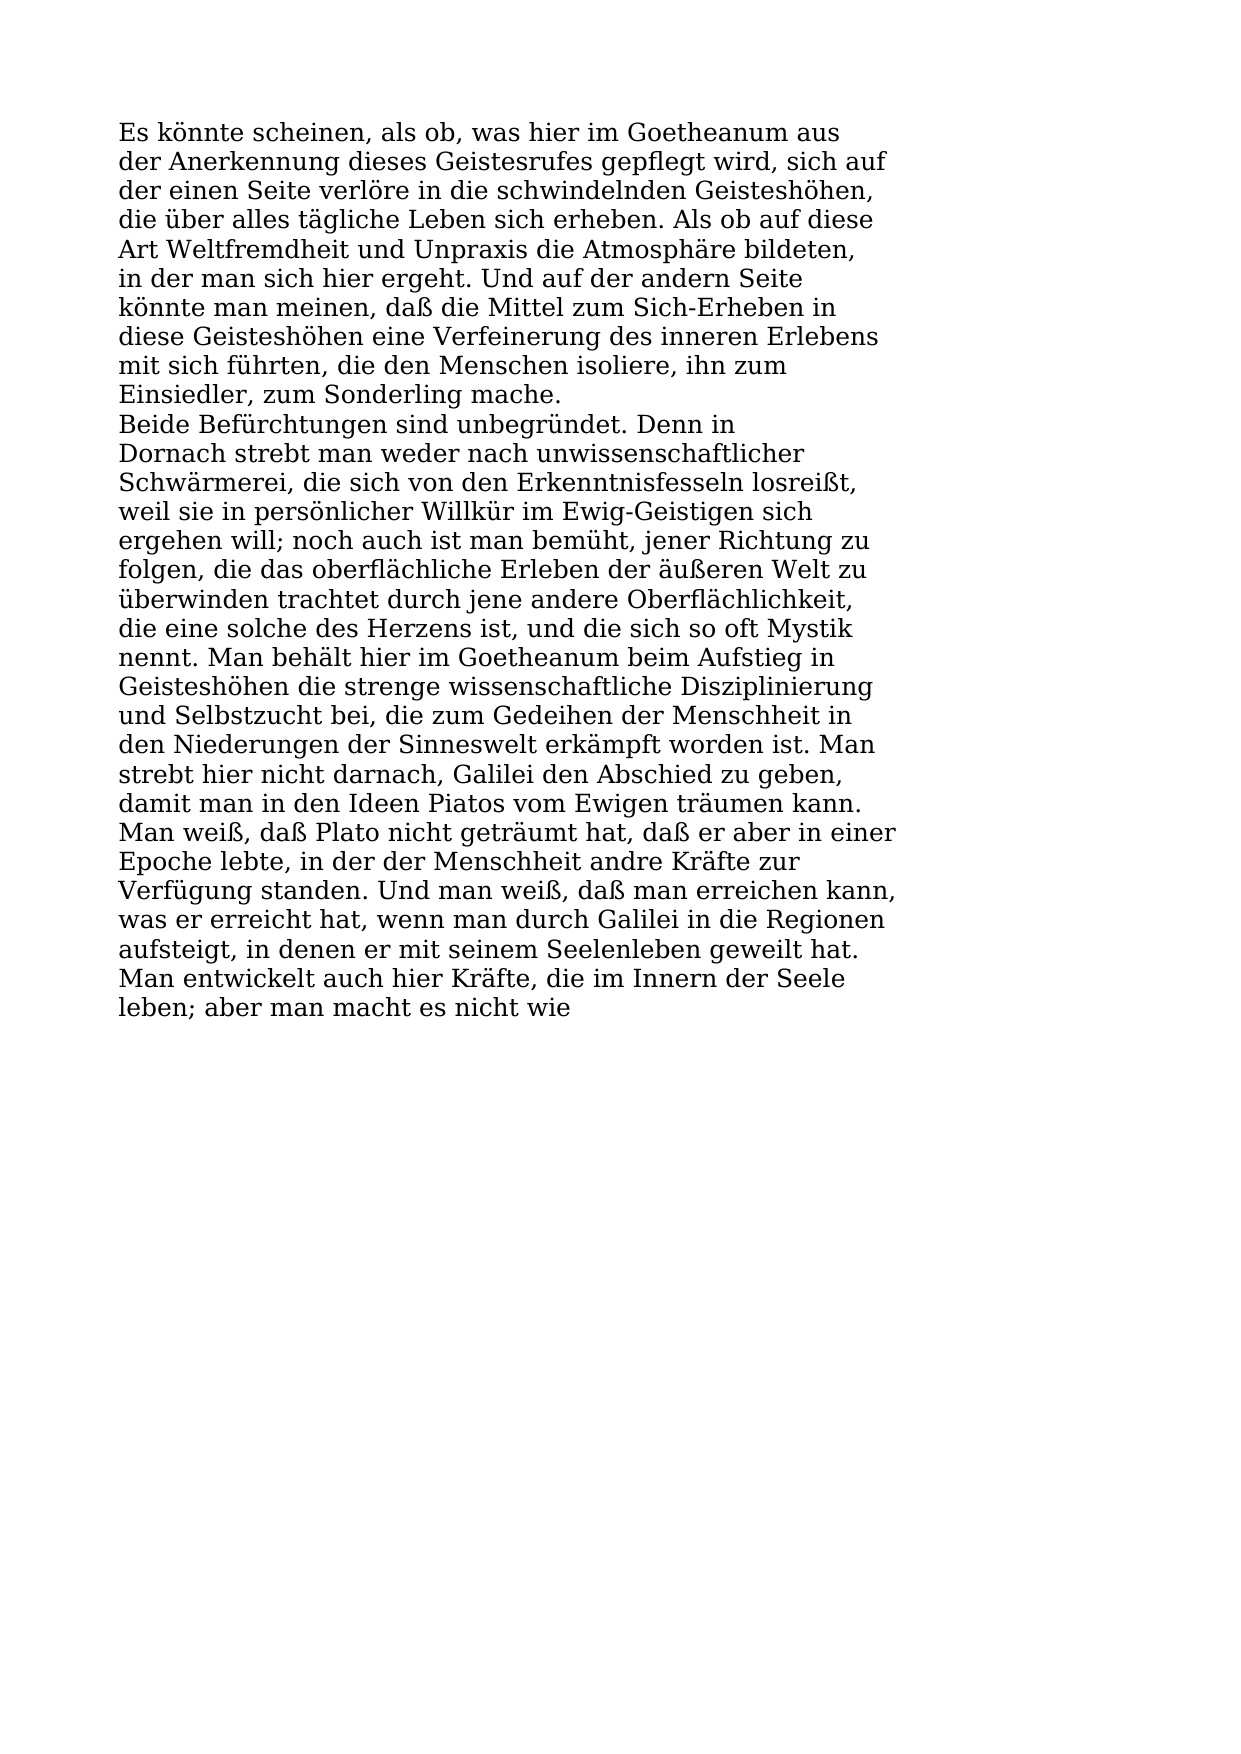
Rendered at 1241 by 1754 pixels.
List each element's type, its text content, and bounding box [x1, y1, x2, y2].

text Beide Befürchtungen sind unbegründet. Denn in [118, 410, 1122, 439]
text der einen Seite verlöre in die schwindelnden Geisteshöhen, [118, 176, 1122, 206]
text den Niederungen der Sinneswelt erkämpft worden ist. Man [118, 731, 1122, 760]
text diese Geisteshöhen eine Verfeinerung des inneren Erlebens [118, 322, 1122, 351]
text der Anerkennung dieses Geistesrufes gepflegt wird, sich auf [118, 147, 1122, 176]
text in der man sich hier ergeht. Und auf der andern Seite [118, 264, 1122, 293]
text Schwärmerei, die sich von den Erkenntnisfesseln losreißt, [118, 468, 1122, 497]
text leben; aber man macht es nicht wie [118, 993, 1122, 1022]
text Art Weltfremdheit und Unpraxis die Atmosphäre bildeten, [118, 235, 1122, 264]
text und Selbstzucht bei, die zum Gedeihen der Menschheit in [118, 701, 1122, 731]
text Epoche lebte, in der der Menschheit andre Kräfte zur [118, 847, 1122, 876]
text Man weiß, daß Plato nicht geträumt hat, daß er aber in einer [118, 818, 1122, 847]
text Man entwickelt auch hier Kräfte, die im Innern der Seele [118, 964, 1122, 993]
text Es könnte scheinen, als ob, was hier im Goetheanum aus [118, 118, 1122, 147]
text weil sie in persönlicher Willkür im Ewig-Geistigen sich [118, 497, 1122, 526]
text überwinden trachtet durch jene andere Oberflächlichkeit, [118, 585, 1122, 614]
text könnte man meinen, daß die Mittel zum Sich-Erheben in [118, 293, 1122, 322]
text die über alles tägliche Leben sich erheben. Als ob auf diese [118, 206, 1122, 235]
text damit man in den Ideen Piatos vom Ewigen träumen kann. [118, 789, 1122, 818]
text ergehen will; noch auch ist man bemüht, jener Richtung zu [118, 526, 1122, 556]
text Verfügung standen. Und man weiß, daß man erreichen kann, [118, 876, 1122, 906]
text Dornach strebt man weder nach unwissenschaftlicher [118, 439, 1122, 468]
text mit sich führten, die den Menschen isoliere, ihn zum [118, 351, 1122, 381]
text was er erreicht hat, wenn man durch Galilei in die Regionen [118, 906, 1122, 935]
text die eine solche des Herzens ist, und die sich so oft Mystik [118, 614, 1122, 643]
text strebt hier nicht darnach, Galilei den Abschied zu geben, [118, 760, 1122, 789]
text Einsiedler, zum Sonderling mache. [118, 381, 1122, 410]
text Geisteshöhen die strenge wissenschaftliche Disziplinierung [118, 672, 1122, 701]
text folgen, die das oberflächliche Erleben der äußeren Welt zu [118, 556, 1122, 585]
text nennt. Man behält hier im Goetheanum beim Aufstieg in [118, 643, 1122, 672]
text aufsteigt, in denen er mit seinem Seelenleben geweilt hat. [118, 935, 1122, 964]
